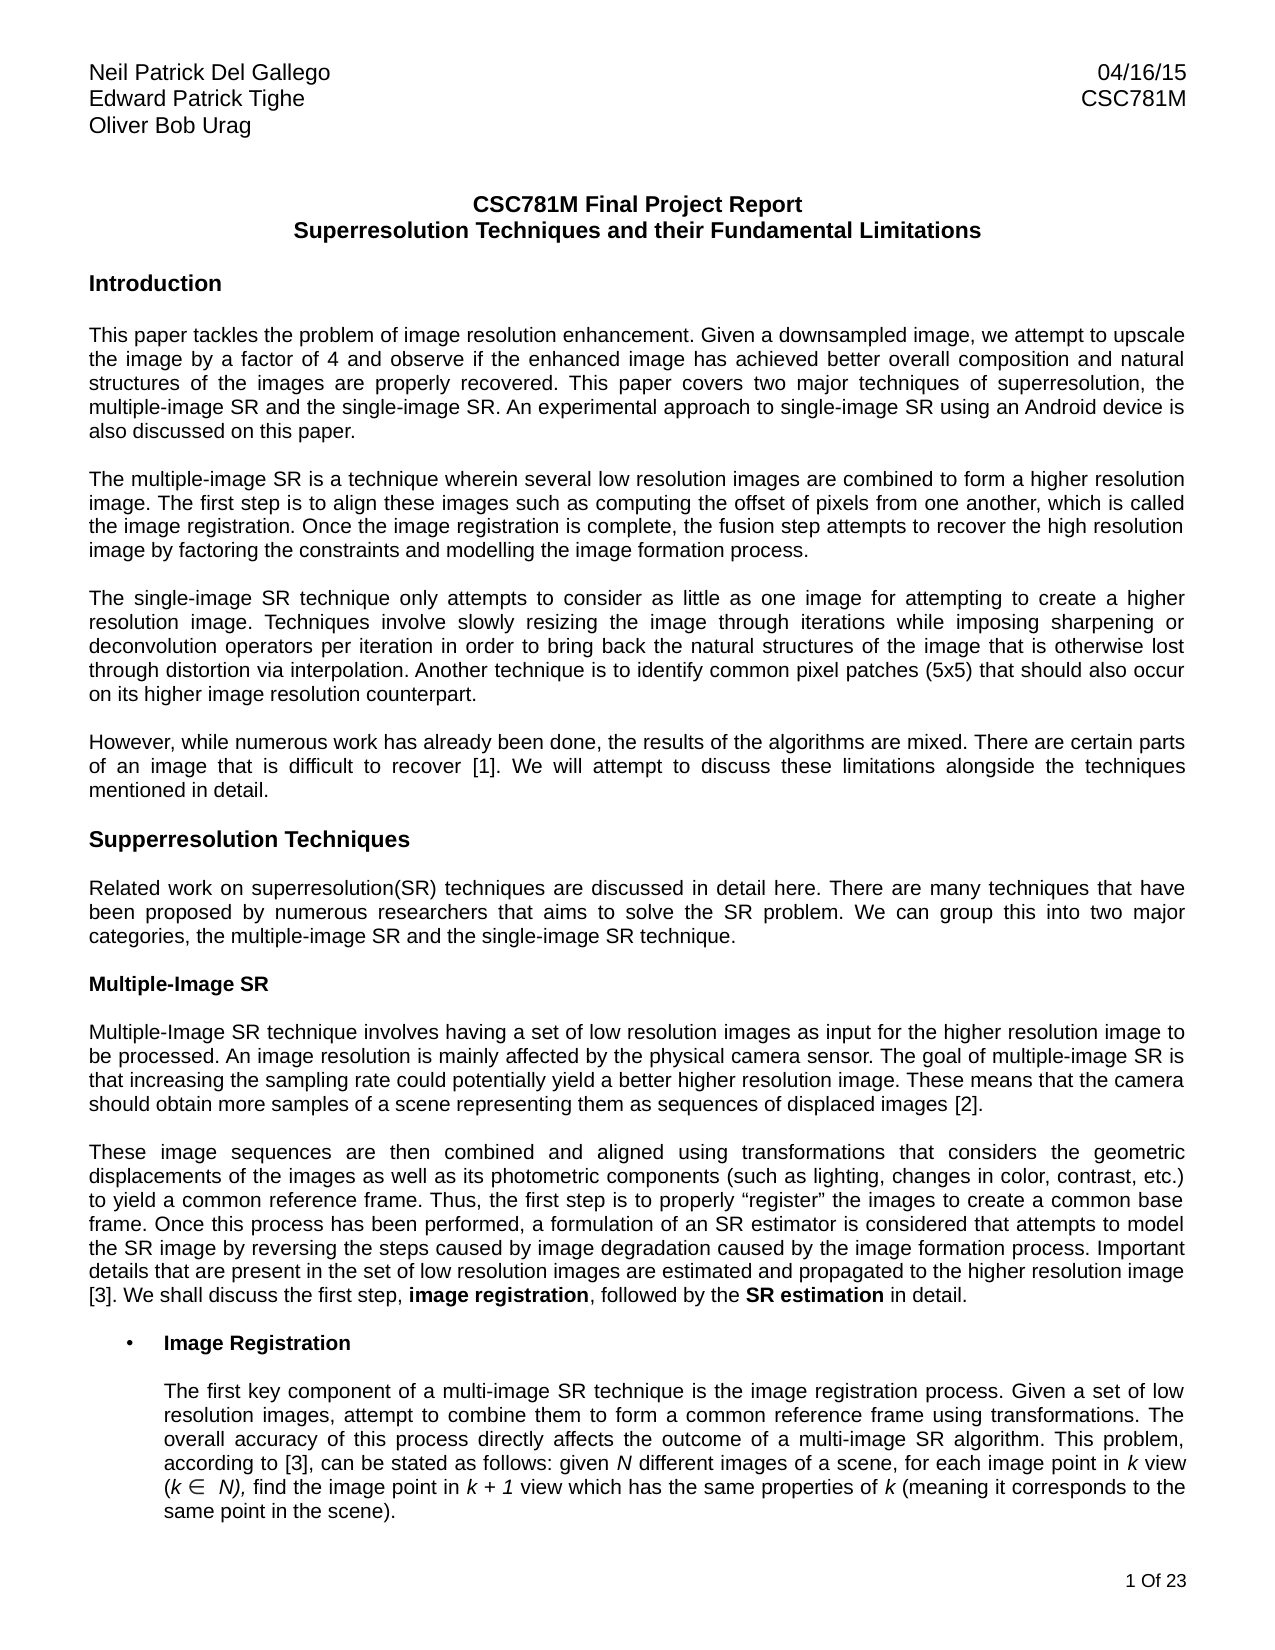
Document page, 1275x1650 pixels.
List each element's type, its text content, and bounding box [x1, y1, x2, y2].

table_header 04/16/15 [638, 59, 1186, 85]
text Related work on superresolution(SR) techniques are discussed in detail here. There are many techniques that have been proposed by numerous researchers that aims to solve the SR problem. We can group this into two major categories, the multiple-image SR and the single-image SR technique. [88, 876, 1186, 948]
table_header Neil Patrick Del Gallego [89, 59, 637, 85]
subtitle Introduction [88, 270, 1186, 296]
text CSC781M Final Project Report [88, 191, 1186, 217]
table_cell CSC781M [638, 85, 1186, 112]
text Multiple-Image SR technique involves having a set of low resolution images as input for the higher resolution image to be processed. An image resolution is mainly affected by the physical camera sensor. The goal of multiple-image SR is that increasing the sampling rate could potentially yield a better higher resolution image. These means that the camera should obtain more samples of a scene representing them as sequences of displaced images [2]. [88, 1020, 1186, 1116]
text Superresolution Techniques and their Fundamental Limitations [88, 217, 1186, 243]
subtitle Multiple-Image SR [88, 972, 1186, 996]
text The single-image SR technique only attempts to consider as little as one image for attempting to create a higher resolution image. Techniques involve slowly resizing the image through iterations while imposing sharpening or deconvolution operators per iteration in order to bring back the natural structures of the image that is otherwise lost through distortion via interpolation. Another technique is to identify common pixel patches (5x5) that should also occur on its higher image resolution counterpart. [88, 586, 1186, 706]
table_cell Edward Patrick Tighe [89, 85, 637, 112]
subtitle Supperresolution Techniques [88, 826, 1186, 852]
text However, while numerous work has already been done, the results of the algorithms are mixed. There are certain parts of an image that is difficult to recover [1]. We will attempt to discuss these limitations alongside the techniques mentioned in detail. [88, 730, 1186, 802]
table_cell Oliver Bob Urag [89, 112, 637, 138]
text This paper tackles the problem of image resolution enhancement. Given a downsampled image, we attempt to upscale the image by a factor of 4 and observe if the enhanced image has achieved better overall composition and natural structures of the images are properly recovered. This paper covers two major techniques of superresolution, the multiple-image SR and the single-image SR. An experimental approach to single-image SR using an Android device is also discussed on this paper. [88, 323, 1186, 442]
list Image Registration [126, 1331, 1186, 1355]
text The multiple-image SR is a technique wherein several low resolution images are combined to form a higher resolution image. The first step is to align these images such as computing the offset of pixels from one another, which is called the image registration. Once the image registration is complete, the fusion step attempts to recover the high resolution image by factoring the constraints and modelling the image formation process. [88, 466, 1186, 562]
text These image sequences are then combined and aligned using transformations that considers the geometric displacements of the images as well as its photometric components (such as lighting, changes in color, contrast, etc.) to yield a common reference frame. Thus, the first step is to properly “register” the images to create a common base frame. Once this process has been performed, a formulation of an SR estimator is considered that attempts to model the SR image by reversing the steps caused by image degradation caused by the image formation process. Important details that are present in the set of low resolution images are estimated and propagated to the higher resolution image [3]. We shall discuss the first step, image registration, followed by the SR estimation in detail. [88, 1139, 1186, 1307]
list The first key component of a multi-image SR technique is the image registration process. Given a set of low resolution images, attempt to combine them to form a common reference frame using transformations. The overall accuracy of this process directly affects the outcome of a multi-image SR algorithm. This problem, according to [3], can be stated as follows: given N different images of a scene, for each image point in k view (k ∈ N), find the image point in k + 1 view which has the same properties of k (meaning it corresponds to the same point in the scene). [126, 1379, 1186, 1523]
table_cell [638, 112, 1186, 138]
